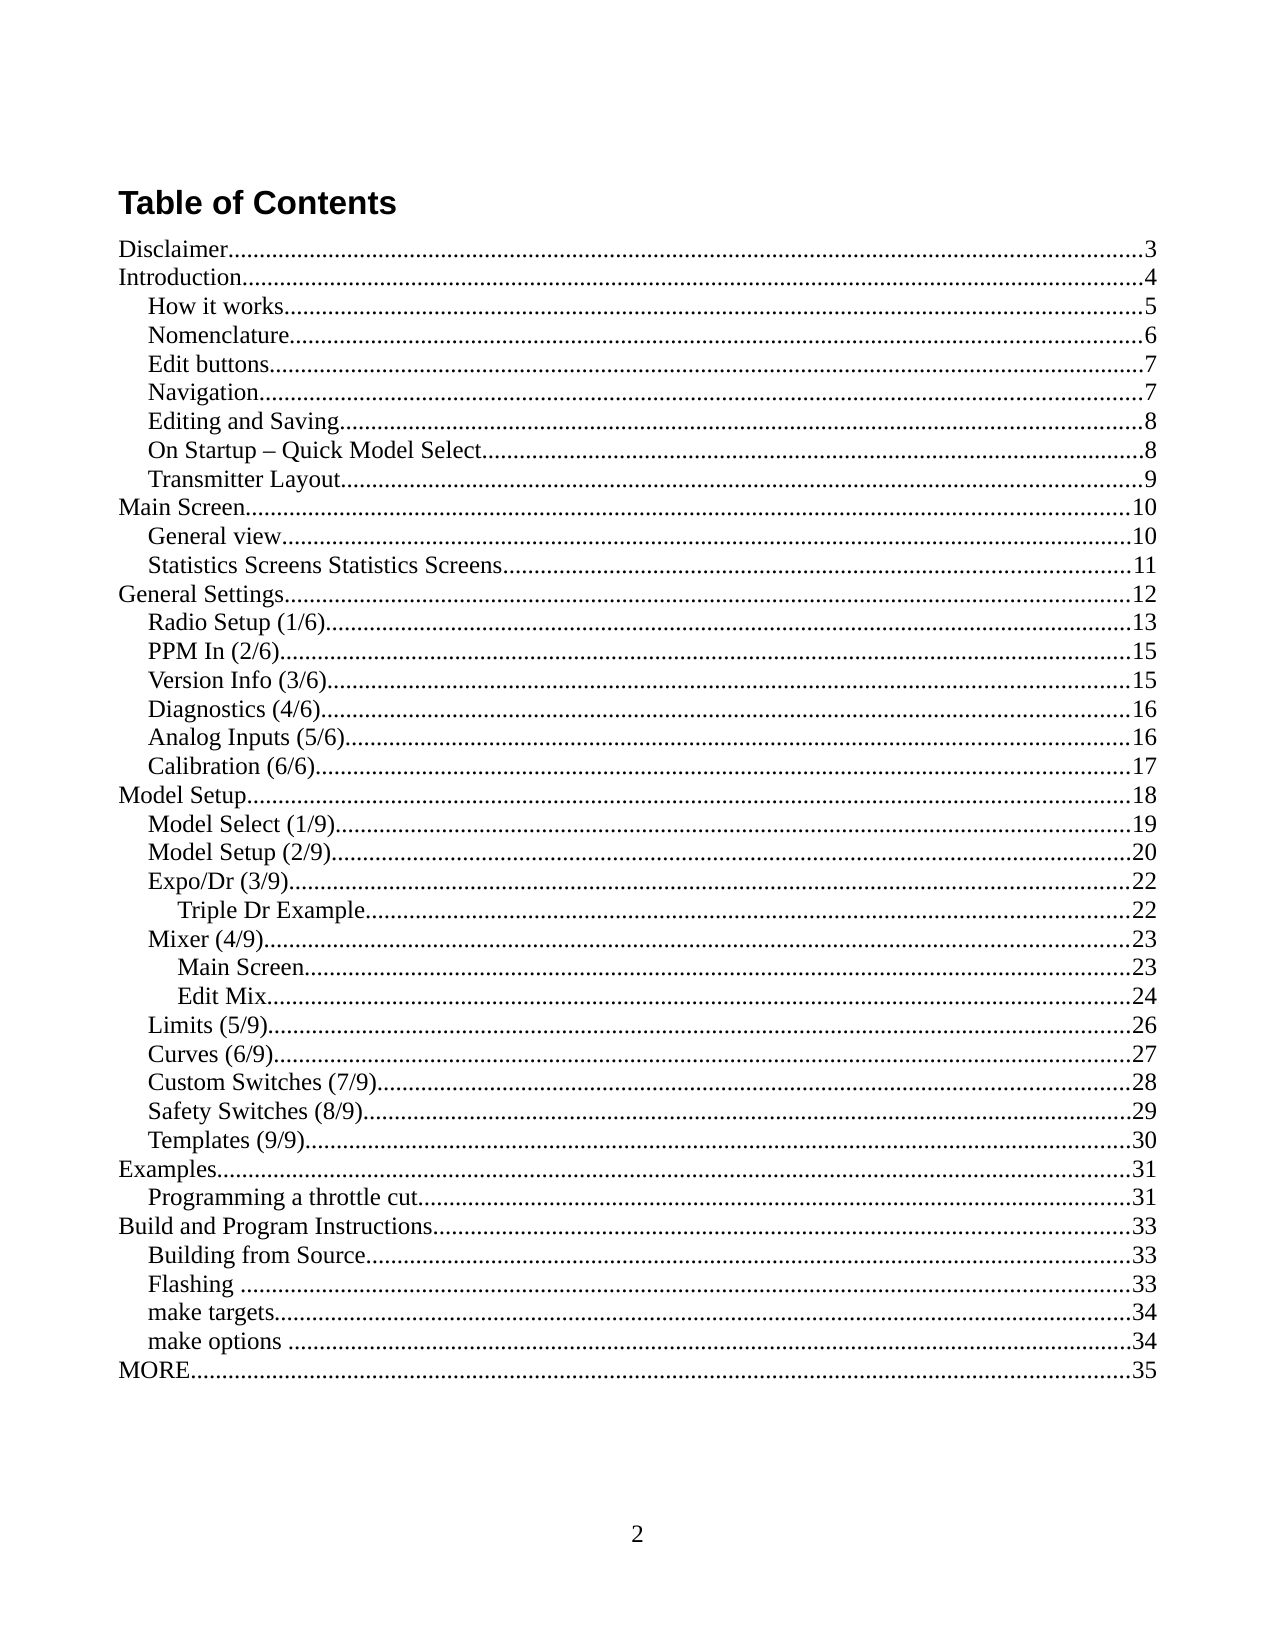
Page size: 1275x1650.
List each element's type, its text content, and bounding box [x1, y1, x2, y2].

text Model Select (1/9) 19 [148, 809, 1157, 837]
text Analog Inputs (5/6) 16 [148, 722, 1157, 751]
text Building from Source 33 [148, 1240, 1157, 1269]
text Templates (9/9) 30 [148, 1125, 1157, 1154]
text make options 34 [148, 1326, 1157, 1355]
text Introduction 4 [118, 262, 1157, 291]
text Transmitter Layout 9 [148, 464, 1157, 492]
text Mixer (4/9) 23 [148, 924, 1157, 952]
text Limits (5/9) 26 [148, 1010, 1157, 1039]
text Statistics Screens Statistics Screens 11 [148, 550, 1157, 579]
text Flashing 33 [148, 1269, 1157, 1297]
text make targets 34 [148, 1297, 1157, 1326]
text How it works 5 [148, 291, 1157, 320]
text Model Setup (2/9) 20 [148, 837, 1157, 866]
text Radio Setup (1/6) 13 [148, 607, 1157, 636]
text Triple Dr Example 22 [177, 895, 1157, 924]
text General view 10 [148, 521, 1157, 550]
text Main Screen 23 [177, 952, 1157, 981]
text Model Setup 18 [118, 780, 1157, 809]
text Examples 31 [118, 1154, 1157, 1182]
text MORE 35 [118, 1355, 1157, 1384]
text Main Screen 10 [118, 492, 1157, 521]
text PPM In (2/6) 15 [148, 636, 1157, 665]
text Curves (6/9) 27 [148, 1039, 1157, 1067]
text Diagnostics (4/6) 16 [148, 694, 1157, 722]
text Version Info (3/6) 15 [148, 665, 1157, 694]
text Custom Switches (7/9) 28 [148, 1067, 1157, 1096]
text Programming a throttle cut 31 [148, 1182, 1157, 1211]
text Build and Program Instructions 33 [118, 1211, 1157, 1240]
text Calibration (6/6) 17 [148, 751, 1157, 780]
text Navigation 7 [148, 377, 1157, 406]
subtitle Table of Contents [118, 183, 1157, 221]
text General Settings 12 [118, 579, 1157, 607]
text Expo/Dr (3/9) 22 [148, 866, 1157, 895]
text Edit buttons 7 [148, 349, 1157, 377]
text On Startup – Quick Model Select 8 [148, 435, 1157, 464]
text Edit Mix 24 [177, 981, 1157, 1010]
text Editing and Saving 8 [148, 406, 1157, 435]
text Safety Switches (8/9) 29 [148, 1096, 1157, 1125]
text Nomenclature 6 [148, 320, 1157, 349]
text Disclaimer 3 [118, 234, 1157, 262]
